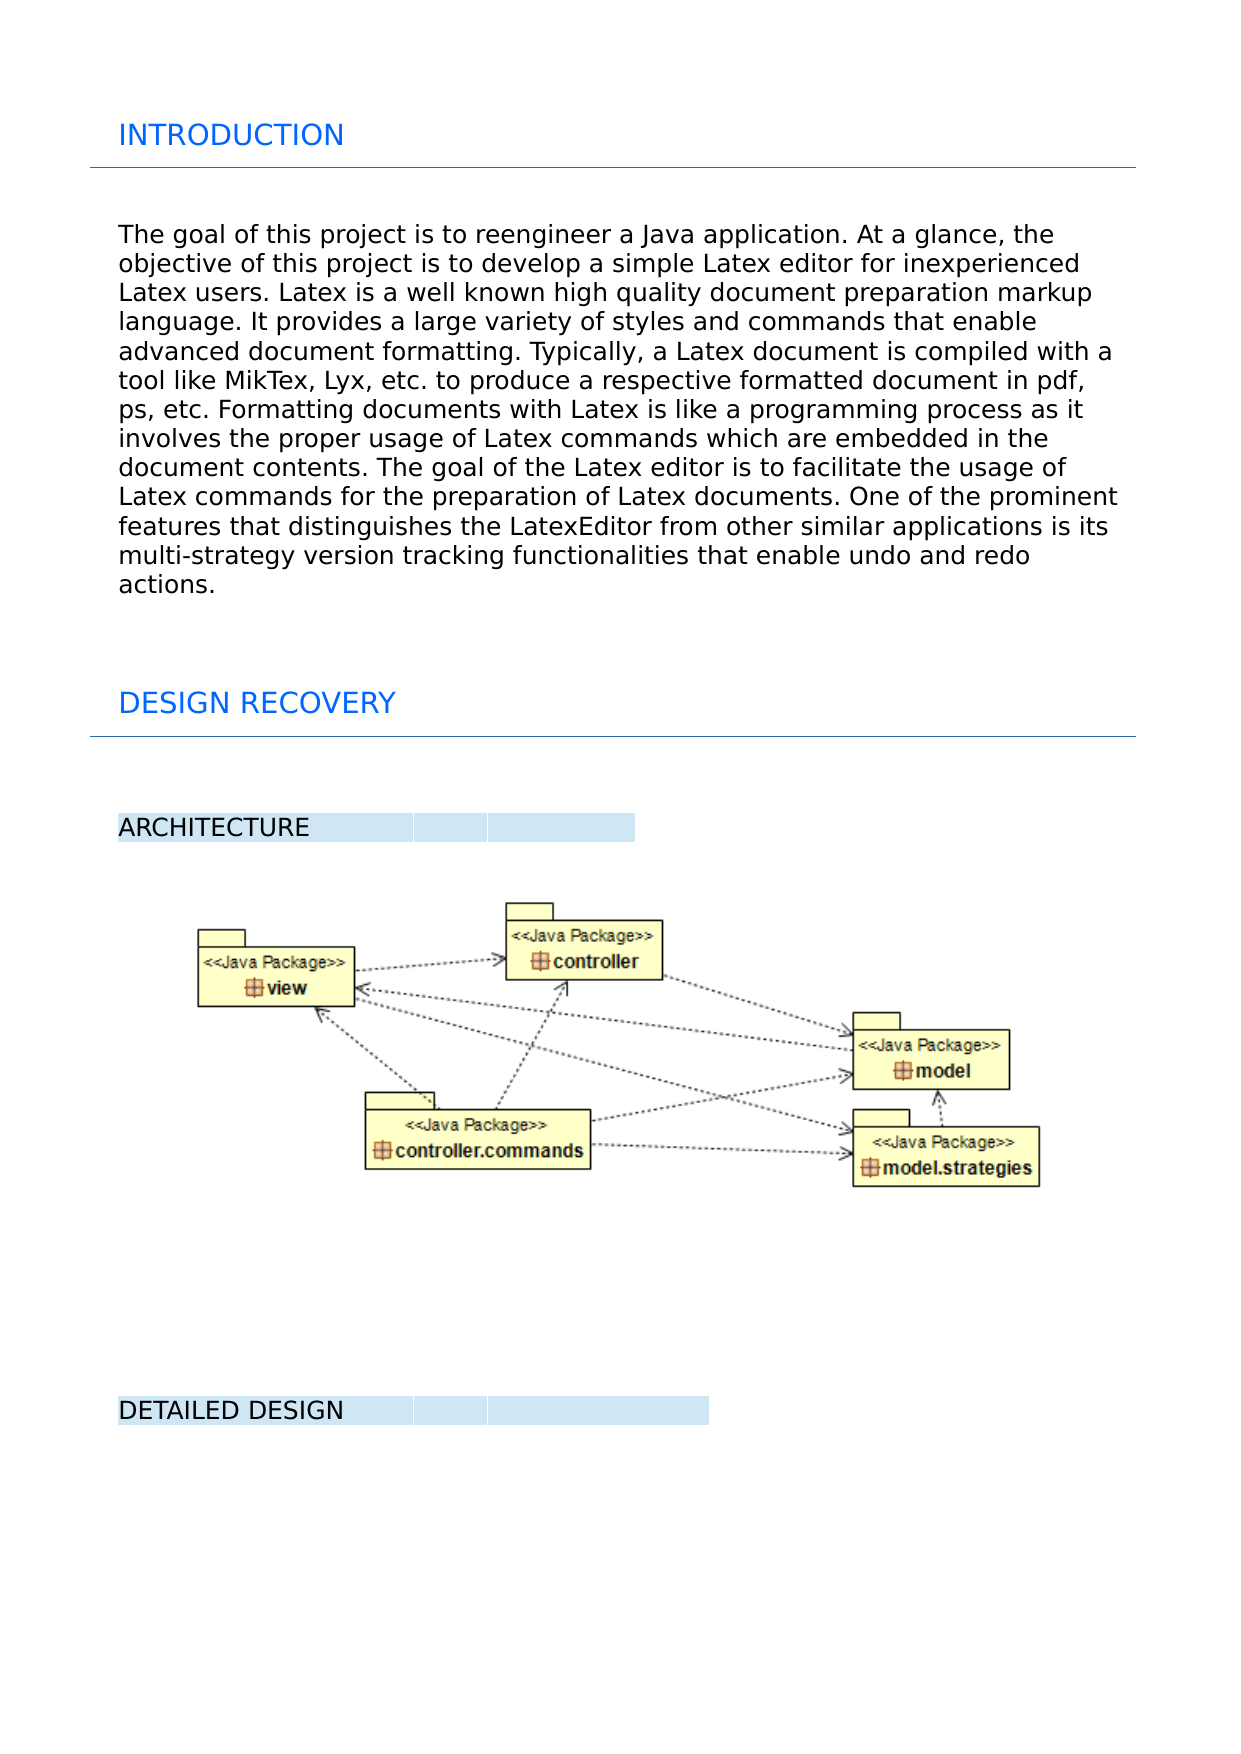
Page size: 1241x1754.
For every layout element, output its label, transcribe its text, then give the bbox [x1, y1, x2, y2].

text INTRODUCTION [118, 118, 1122, 152]
text DESIGN RECOVERY [118, 687, 1122, 721]
text DETAILED DESIGN [118, 1396, 1122, 1425]
text The goal of this project is to reengineer a Java application. At a glance, the objective of this project is to develop a simple Latex editor for inexperienced Latex users. Latex is a well known high quality document preparation markup language. It provides a large variety of styles and commands that enable advanced document formatting. Typically, a Latex document is compiled with a tool like MikTex, Lyx, etc. to produce a respective formatted document in pdf, ps, etc. Formatting documents with Latex is like a programming process as it involves the proper usage of Latex commands which are embedded in the document contents. The goal of the Latex editor is to facilitate the usage of Latex commands for the preparation of Latex documents. One of the prominent features that distinguishes the LatexEditor from other similar applications is its multi-strategy version tracking functionalities that enable undo and redo actions. [118, 220, 1122, 599]
picture [193, 898, 1045, 1192]
text ARCHITECTURE [118, 813, 1122, 842]
